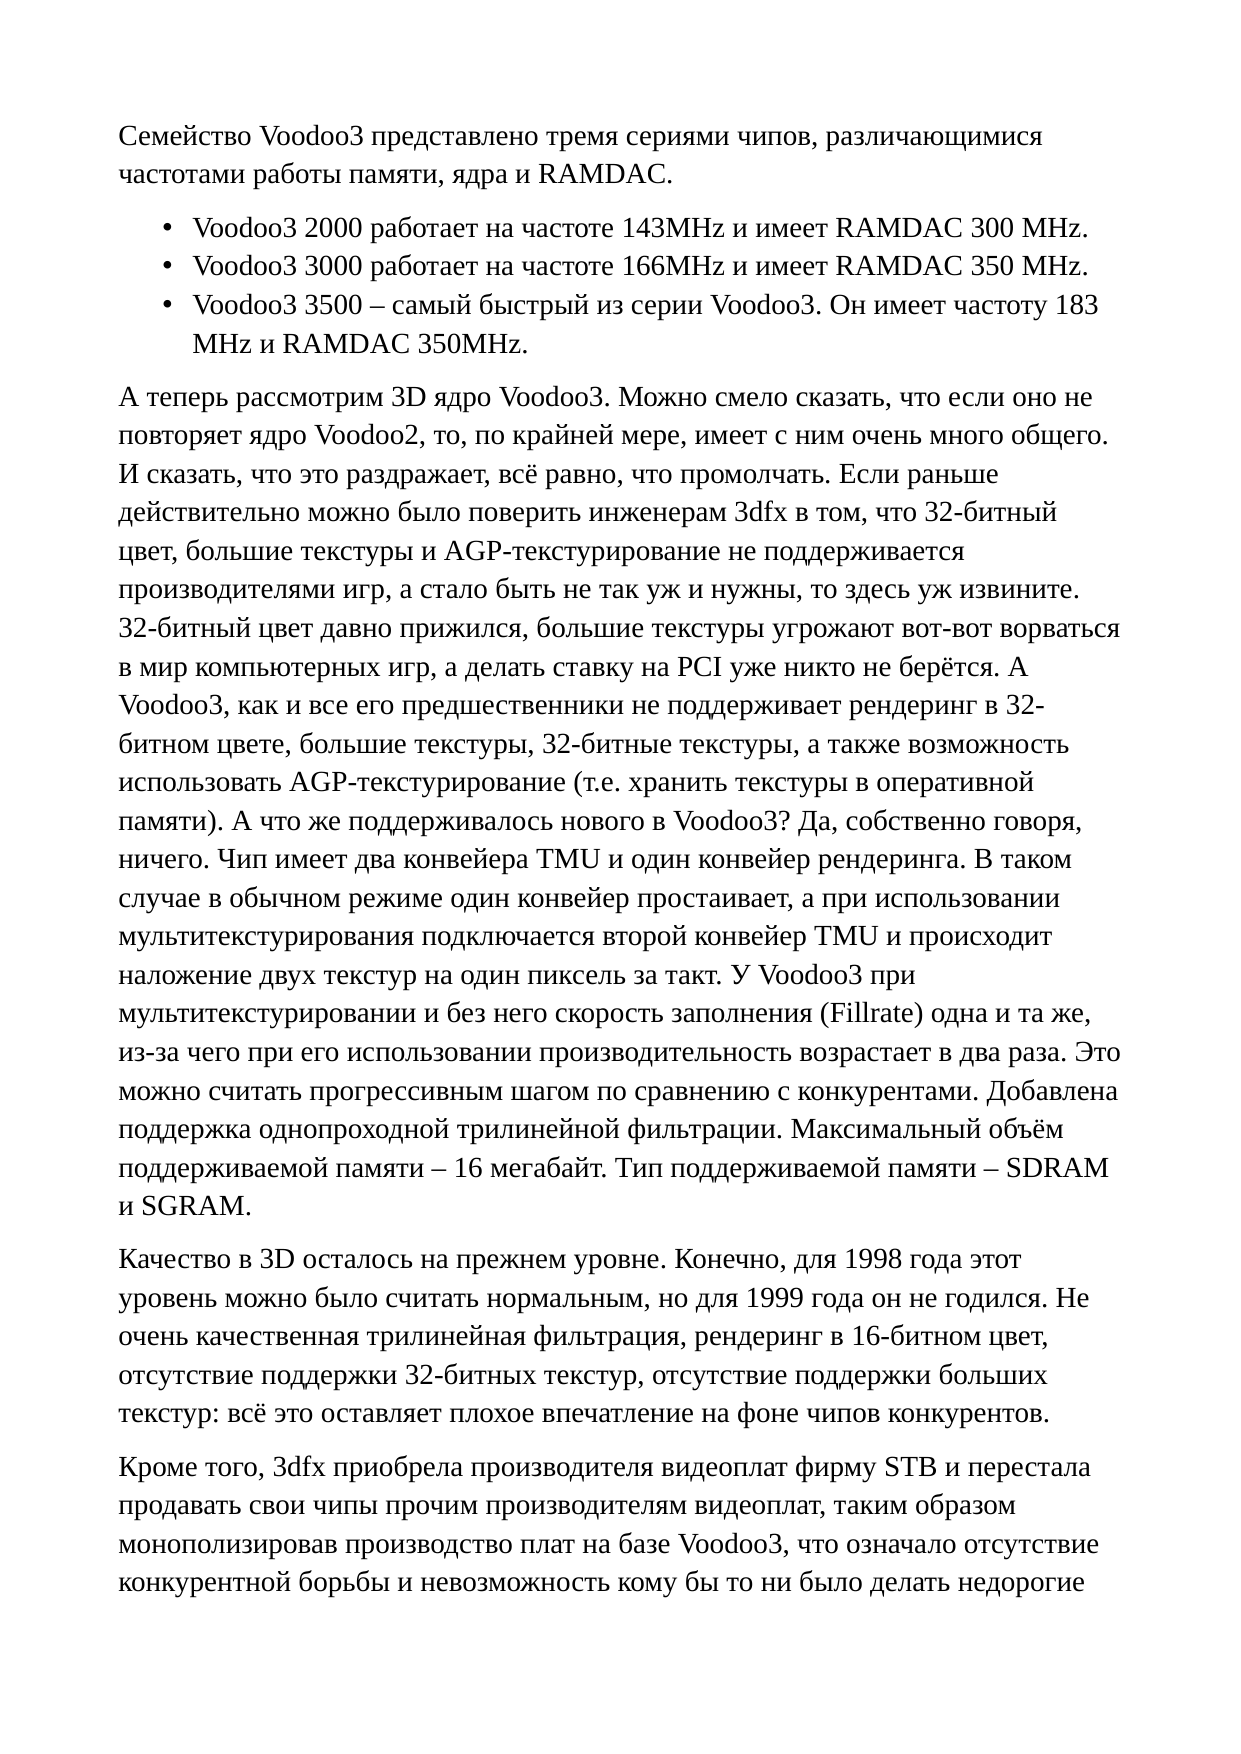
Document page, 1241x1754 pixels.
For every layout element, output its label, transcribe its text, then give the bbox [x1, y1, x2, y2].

text Кроме того, 3dfx приобрела производителя видеоплат фирму STB и перестала продавать свои чипы прочим производителям видеоплат, таким образом монополизировав производство плат на базе Voodoo3, что означало отсутствие конкурентной борьбы и невозможность кому бы то ни было делать недорогие [118, 1449, 1122, 1598]
text Семейство Voodoo3 представлено тремя сериями чипов, различающимися частотами работы памяти, ядра и RAMDAC. [118, 118, 1122, 190]
text Качество в 3D осталось на прежнем уровне. Конечно, для 1998 года этот уровень можно было считать нормальным, но для 1999 года он не годился. Не очень качественная трилинейная фильтрация, рендеринг в 16-битном цвет, отсутствие поддержки 32-битных текстур, отсутствие поддержки больших текстур: всё это оставляет плохое впечатление на фоне чипов конкурентов. [118, 1241, 1122, 1429]
list Voodoo3 2000 работает на частоте 143MHz и имеет RAMDAC 300 MHz. [162, 210, 1122, 243]
list Voodoo3 3000 работает на частоте 166MHz и имеет RAMDAC 350 MHz. [162, 248, 1122, 282]
text А теперь рассмотрим 3D ядро Voodoo3. Можно смело сказать, что если оно не повторяет ядро Voodoo2, то, по крайней мере, имеет с ним очень много общего. И сказать, что это раздражает, всё равно, что промолчать. Если раньше действительно можно было поверить инженерам 3dfx в том, что 32-битный цвет, большие текстуры и AGP-текстурирование не поддерживается производителями игр, а стало быть не так уж и нужны, то здесь уж извините. 32-битный цвет давно прижился, большие текстуры угрожают вот-вот ворваться в мир компьютерных игр, а делать ставку на PCI уже никто не берётся. А Voodoo3, как и все его предшественники не поддерживает рендеринг в 32-битном цвете, большие текстуры, 32-битные текстуры, а также возможность использовать AGP-текстурирование (т.е. хранить текстуры в оперативной памяти). А что же поддерживалось нового в Voodoo3? Да, собственно говоря, ничего. Чип имеет два конвейера TMU и один конвейер рендеринга. В таком случае в обычном режиме один конвейер простаивает, а при использовании мультитекстурирования подключается второй конвейер TMU и происходит наложение двух текстур на один пиксель за такт. У Voodoo3 при мультитекстурировании и без него скорость заполнения (Fillrate) одна и та же, из-за чего при его использовании производительность возрастает в два раза. Это можно считать прогрессивным шагом по сравнению с конкурентами. Добавлена поддержка однопроходной трилинейной фильтрации. Максимальный объём поддерживаемой памяти – 16 мегабайт. Тип поддерживаемой памяти – SDRAM и SGRAM. [118, 379, 1122, 1222]
list Voodoo3 3500 – самый быстрый из серии Voodoo3. Он имеет частоту 183 MHz и RAMDAC 350MHz. [162, 287, 1122, 359]
